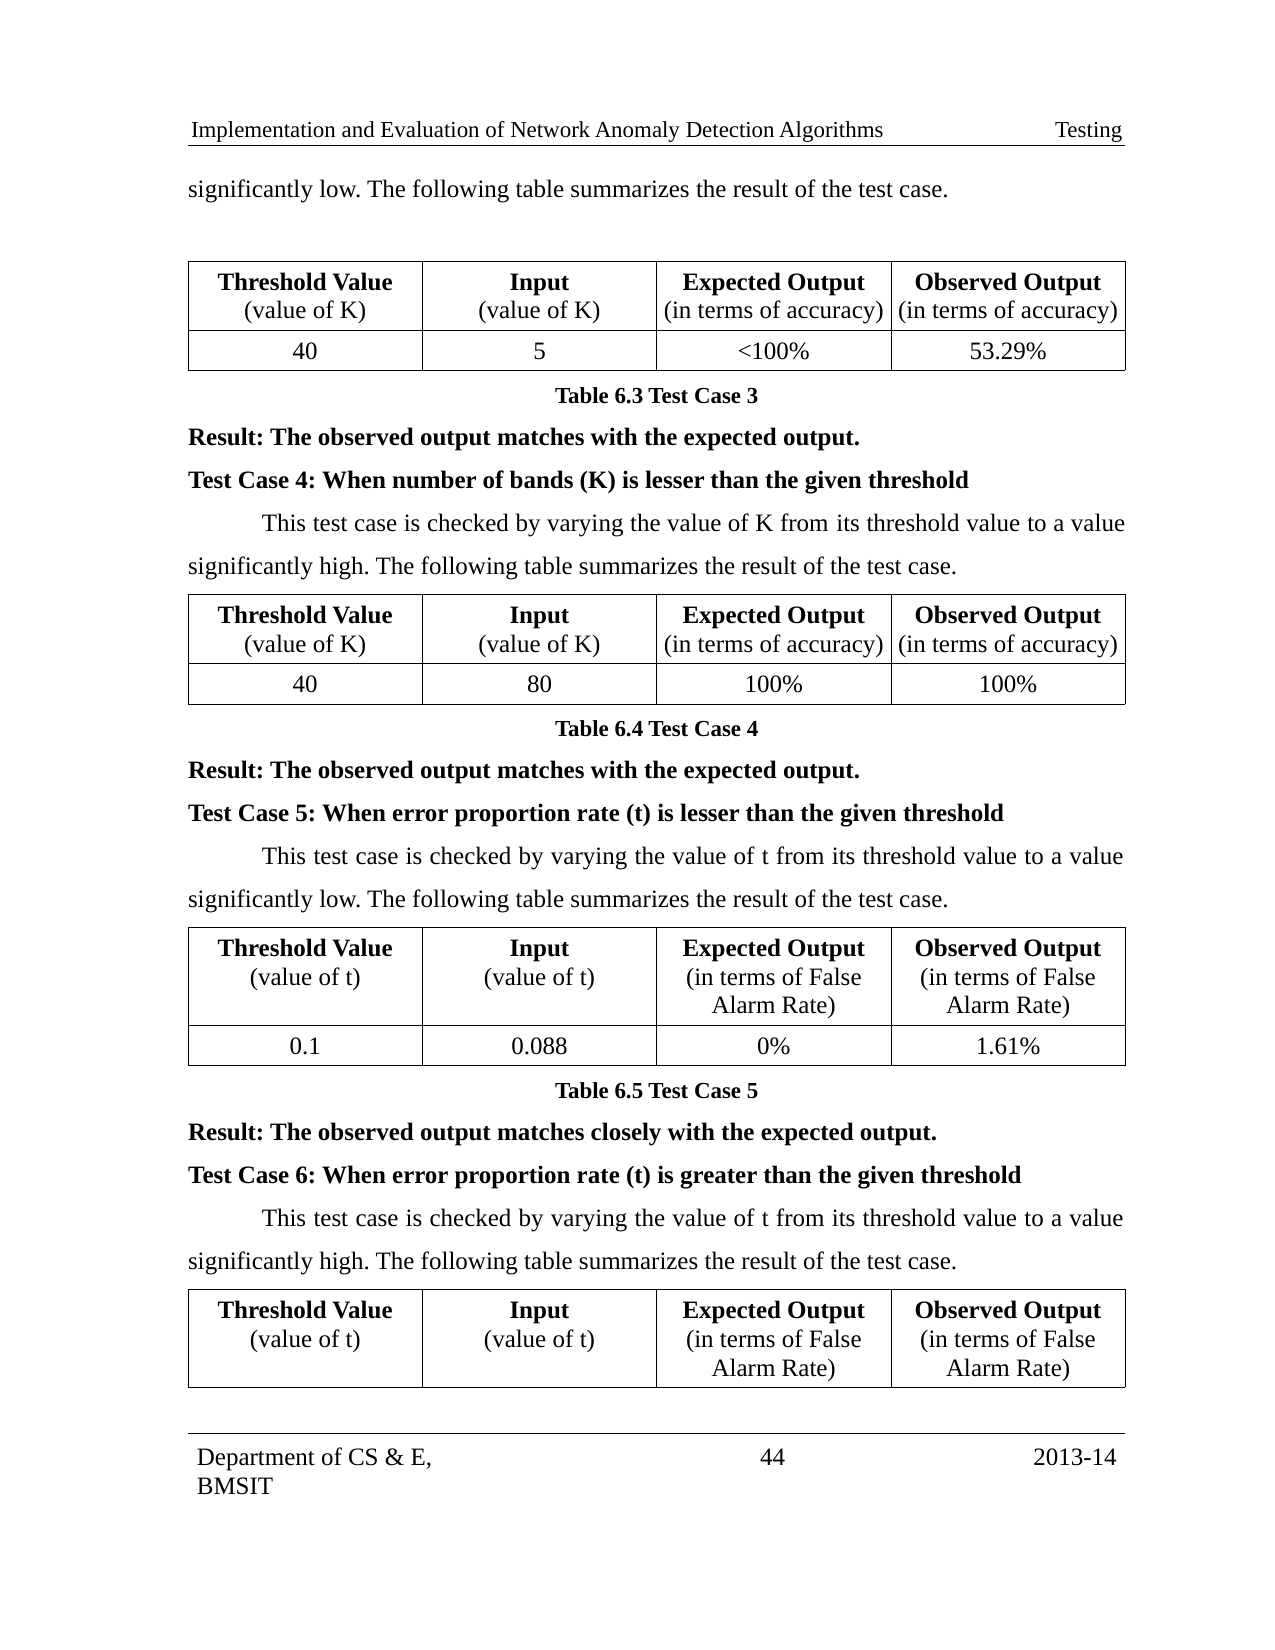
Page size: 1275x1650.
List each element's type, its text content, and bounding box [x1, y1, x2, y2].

text Table 6.4 Test Case 4 [188, 715, 1125, 742]
text significantly low. The following table summarizes the result of the test case. [188, 174, 1125, 203]
table_cell 80 [423, 664, 656, 703]
text Result: The observed output matches with the expected output. [188, 422, 1125, 450]
text Test Case 4: When number of bands (K) is lesser than the given threshold [188, 465, 1125, 493]
table_header Observed Output (in terms of False Alarm Rate) [892, 928, 1125, 1025]
table_header Expected Output (in terms of accuracy) [657, 595, 891, 663]
table_header Threshold Value (value of t) [189, 928, 422, 1025]
text Result: The observed output matches closely with the expected output. [188, 1117, 1125, 1146]
table_header Input (value of K) [423, 262, 656, 330]
table_cell 100% [892, 664, 1125, 703]
text This test case is checked by varying the value of t from its threshold value to a value significantly low. The following table summarizes the result of the test case. [188, 841, 1125, 913]
text Test Case 5: When error proportion rate (t) is lesser than the given threshold [188, 798, 1125, 827]
table_cell <100% [657, 331, 891, 370]
text Table 6.5 Test Case 5 [188, 1077, 1125, 1104]
table_header Threshold Value (value of t) [189, 1290, 422, 1387]
text This test case is checked by varying the value of t from its threshold value to a value significantly high. The following table summarizes the result of the test case. [188, 1203, 1125, 1275]
table_cell 40 [189, 664, 422, 703]
table_cell 1.61% [892, 1026, 1125, 1065]
text This test case is checked by varying the value of K from its threshold value to a value significantly high. The following table summarizes the result of the test case. [188, 508, 1125, 580]
table_cell 0.1 [189, 1026, 422, 1065]
table_header Observed Output (in terms of accuracy) [892, 262, 1125, 330]
table_cell 5 [423, 331, 656, 370]
table_header Expected Output (in terms of False Alarm Rate) [657, 1290, 891, 1387]
text Table 6.3 Test Case 3 [188, 382, 1125, 408]
text Test Case 6: When error proportion rate (t) is greater than the given threshold [188, 1160, 1125, 1189]
table_header Input (value of K) [423, 595, 656, 663]
table_header Input (value of t) [423, 928, 656, 1025]
table_header Expected Output (in terms of accuracy) [657, 262, 891, 330]
table_header Input (value of t) [423, 1290, 656, 1387]
table_cell 0.088 [423, 1026, 656, 1065]
table_header Threshold Value (value of K) [189, 595, 422, 663]
table_cell 100% [657, 664, 891, 703]
table_header Threshold Value (value of K) [189, 262, 422, 330]
table_cell 53.29% [892, 331, 1125, 370]
table_cell 40 [189, 331, 422, 370]
table_header Observed Output (in terms of False Alarm Rate) [892, 1290, 1125, 1387]
text Result: The observed output matches with the expected output. [188, 755, 1125, 783]
table_header Observed Output (in terms of accuracy) [892, 595, 1125, 663]
table_cell 0% [657, 1026, 891, 1065]
table_header Expected Output (in terms of False Alarm Rate) [657, 928, 891, 1025]
